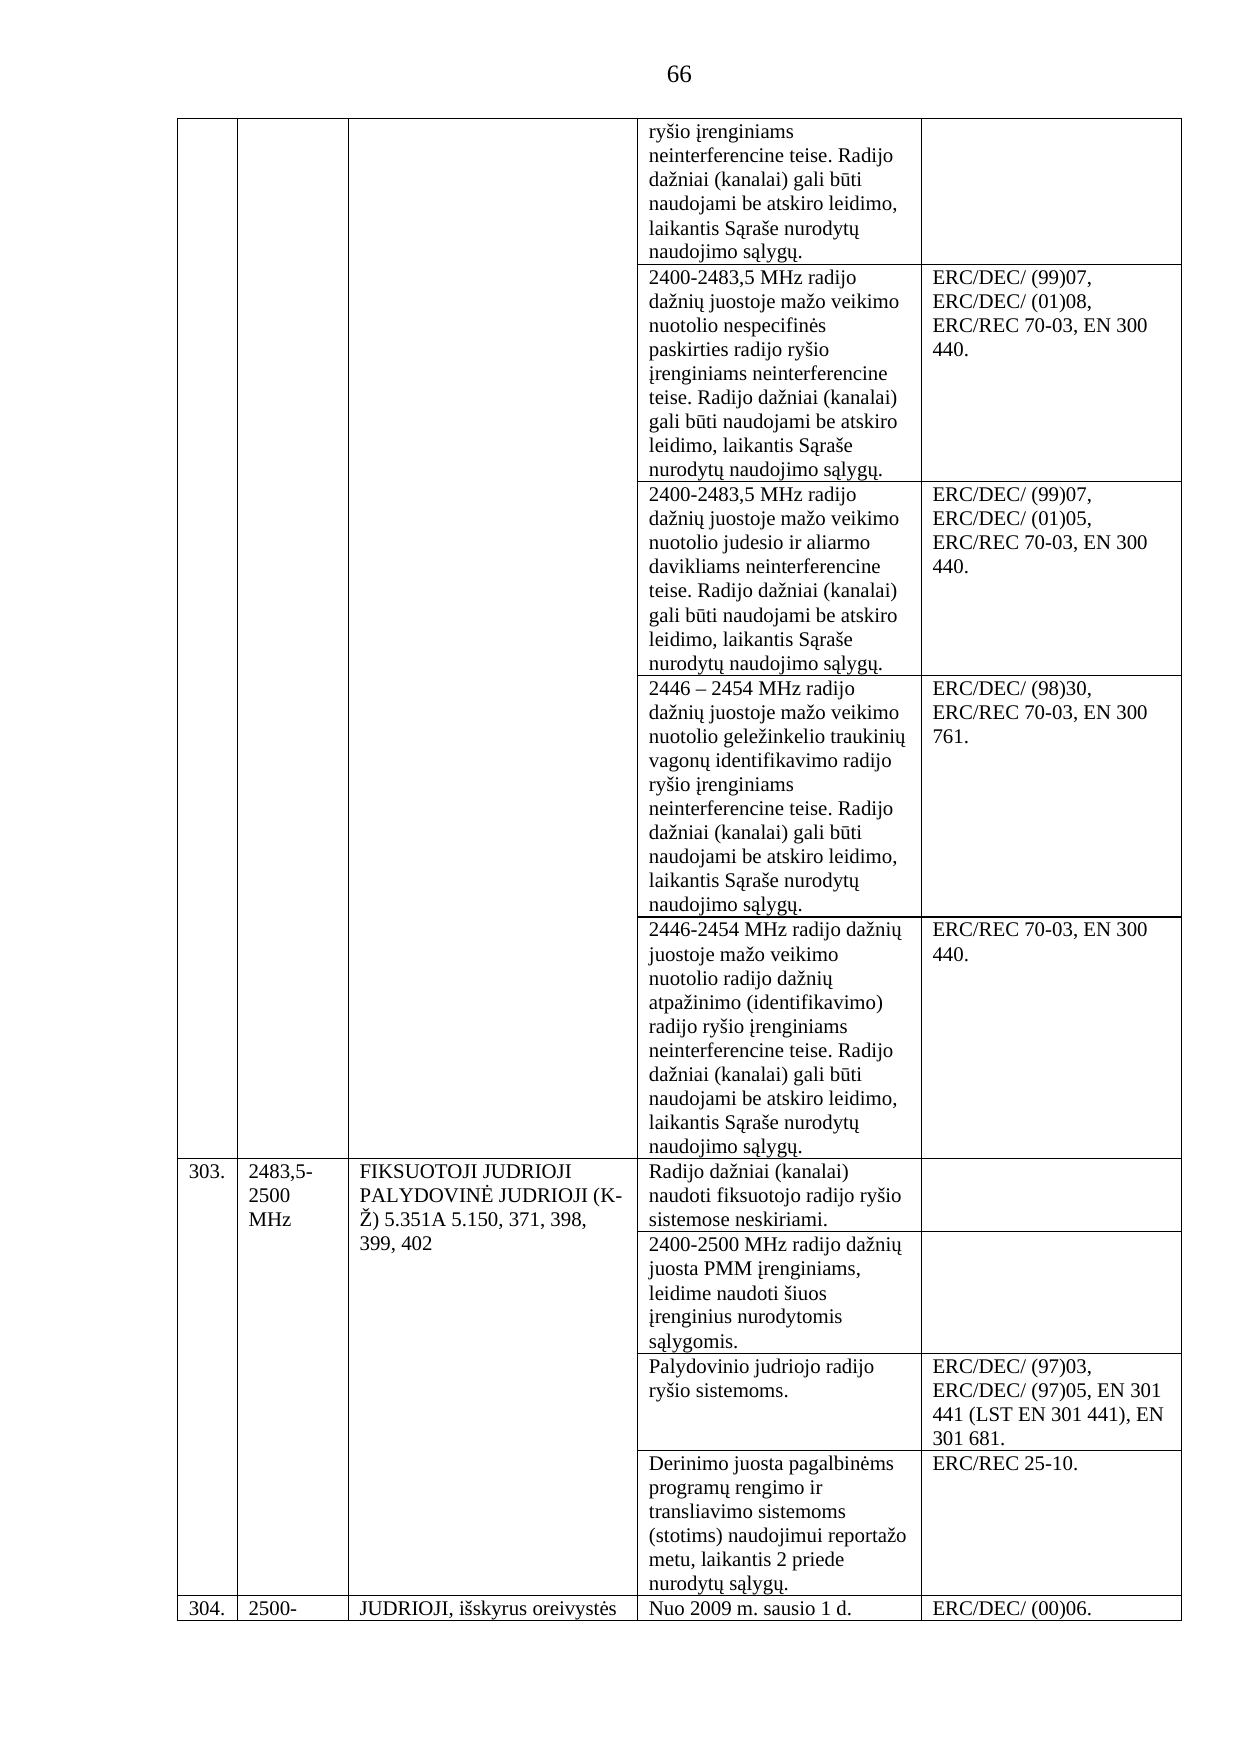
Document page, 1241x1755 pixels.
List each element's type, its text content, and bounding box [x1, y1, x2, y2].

table_cell Nuo 2009 m. sausio 1 d. [638, 1596, 921, 1620]
table_cell ERC/DEC/ (99)07, ERC/DEC/ (01)05, ERC/REC 70-03, EN 300 440. [922, 482, 1181, 675]
table_cell ryšio įrenginiams neinterferencine teise. Radijo dažniai (kanalai) gali būti naudojami be atskiro leidimo, laikantis Sąraše nurodytų naudojimo sąlygų. [638, 119, 921, 263]
table_cell [922, 1159, 1181, 1231]
table_cell 2483,5- 2500 MHz [238, 1159, 348, 1595]
table_cell 2400-2500 MHz radijo dažnių juosta PMM įrenginiams, leidime naudoti šiuos įrenginius nurodytomis sąlygomis. [638, 1232, 921, 1353]
table_cell ERC/DEC/ (97)03, ERC/DEC/ (97)05, EN 301 441 (LST EN 301 441), EN 301 681. [922, 1354, 1181, 1450]
table_cell [922, 1232, 1181, 1353]
table_cell Derinimo juosta pagalbinėms programų rengimo ir transliavimo sistemoms (stotims) naudojimui reportažo metu, laikantis 2 priede nurodytų sąlygų. [638, 1451, 921, 1595]
table_cell 304. [178, 1596, 237, 1620]
table_cell FIKSUOTOJI JUDRIOJI PALYDOVINĖ JUDRIOJI (K-Ž) 5.351A 5.150, 371, 398, 399, 402 [349, 1159, 637, 1595]
table_cell Radijo dažniai (kanalai) naudoti fiksuotojo radijo ryšio sistemose neskiriami. [638, 1159, 921, 1231]
table_cell ERC/DEC/ (00)06. [922, 1596, 1181, 1620]
table_cell JUDRIOJI, išskyrus oreivystės [349, 1596, 637, 1620]
table_cell 2400-2483,5 MHz radijo dažnių juostoje mažo veikimo nuotolio nespecifinės paskirties radijo ryšio įrenginiams neinterferencine teise. Radijo dažniai (kanalai) gali būti naudojami be atskiro leidimo, laikantis Sąraše nurodytų naudojimo sąlygų. [638, 265, 921, 481]
table_cell ERC/REC 25-10. [922, 1451, 1181, 1595]
table_cell [178, 119, 237, 1158]
table_cell ERC/DEC/ (99)07, ERC/DEC/ (01)08, ERC/REC 70-03, EN 300 440. [922, 265, 1181, 481]
table_cell 2446-2454 MHz radijo dažnių juostoje mažo veikimo nuotolio radijo dažnių atpažinimo (identifikavimo) radijo ryšio įrenginiams neinterferencine teise. Radijo dažniai (kanalai) gali būti naudojami be atskiro leidimo, laikantis Sąraše nurodytų naudojimo sąlygų. [638, 918, 921, 1158]
table_cell [349, 119, 637, 1158]
table_cell 2500- [238, 1596, 348, 1620]
table_cell 2400-2483,5 MHz radijo dažnių juostoje mažo veikimo nuotolio judesio ir aliarmo davikliams neinterferencine teise. Radijo dažniai (kanalai) gali būti naudojami be atskiro leidimo, laikantis Sąraše nurodytų naudojimo sąlygų. [638, 482, 921, 675]
table_cell Palydovinio judriojo radijo ryšio sistemoms. [638, 1354, 921, 1450]
table_cell [238, 119, 348, 1158]
table_cell ERC/REC 70-03, EN 300 440. [922, 918, 1181, 1158]
table_cell 2446 – 2454 MHz radijo dažnių juostoje mažo veikimo nuotolio geležinkelio traukinių vagonų identifikavimo radijo ryšio įrenginiams neinterferencine teise. Radijo dažniai (kanalai) gali būti naudojami be atskiro leidimo, laikantis Sąraše nurodytų naudojimo sąlygų. [638, 676, 921, 916]
table_cell 303. [178, 1159, 237, 1595]
table_cell [922, 119, 1181, 263]
table_cell ERC/DEC/ (98)30, ERC/REC 70-03, EN 300 761. [922, 676, 1181, 916]
